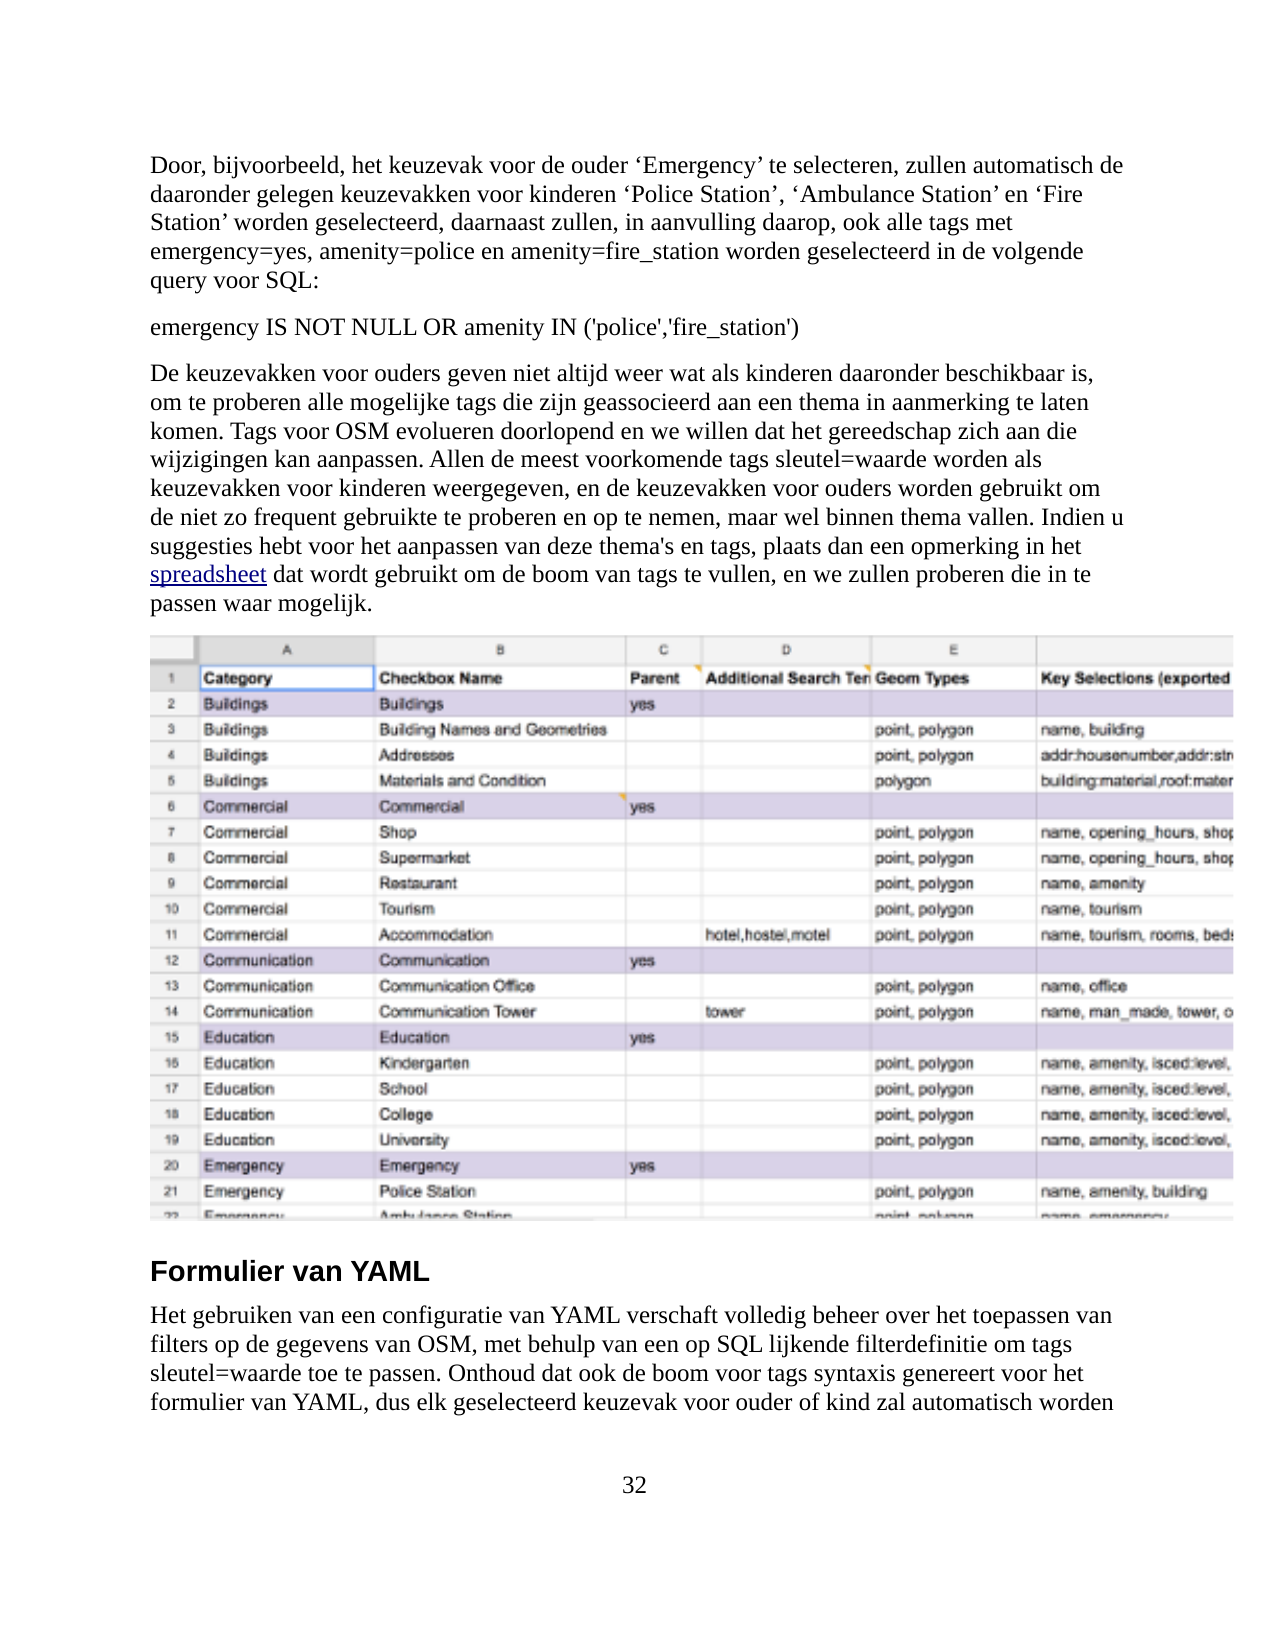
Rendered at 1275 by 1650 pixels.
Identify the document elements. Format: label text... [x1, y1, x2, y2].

text Door, bijvoorbeeld, het keuzevak voor de ouder ‘Emergency’ te selecteren, zullen automatisch de daaronder gelegen keuzevakken voor kinderen ‘Police Station’, ‘Ambulance Station’ en ‘Fire Station’ worden geselecteerd, daarnaast zullen, in aanvulling daarop, ook alle tags met emergency=yes, amenity=police en amenity=fire_station worden geselecteerd in de volgende query voor SQL: [150, 150, 1125, 294]
subtitle Formulier van YAML [150, 1254, 1125, 1288]
text De keuzevakken voor ouders geven niet altijd weer wat als kinderen daaronder beschikbaar is, om te proberen alle mogelijke tags die zijn geassocieerd aan een thema in aanmerking te laten komen. Tags voor OSM evolueren doorlopend en we willen dat het gereedschap zich aan die wijzigingen kan aanpassen. Allen de meest voorkomende tags sleutel=waarde worden als keuzevakken voor kinderen weergegeven, en de keuzevakken voor ouders worden gebruikt om de niet zo frequent gebruikte te proberen en op te nemen, maar wel binnen thema vallen. Indien u suggesties hebt voor het aanpassen van deze thema's en tags, plaats dan een opmerking in het spreadsheet dat wordt gebruikt om de boom van tags te vullen, en we zullen proberen die in te passen waar mogelijk. [150, 358, 1125, 617]
text Het gebruiken van een configuratie van YAML verschaft volledig beheer over het toepassen van filters op de gegevens van OSM, met behulp van een op SQL lijkende filterdefinitie om tags sleutel=waarde toe te passen. Onthoud dat ook de boom voor tags syntaxis genereert voor het formulier van YAML, dus elk geselecteerd keuzevak voor ouder of kind zal automatisch worden [150, 1300, 1125, 1415]
picture [150, 635, 1234, 1221]
text emergency IS NOT NULL OR amenity IN ('police','fire_station') [150, 312, 1125, 340]
